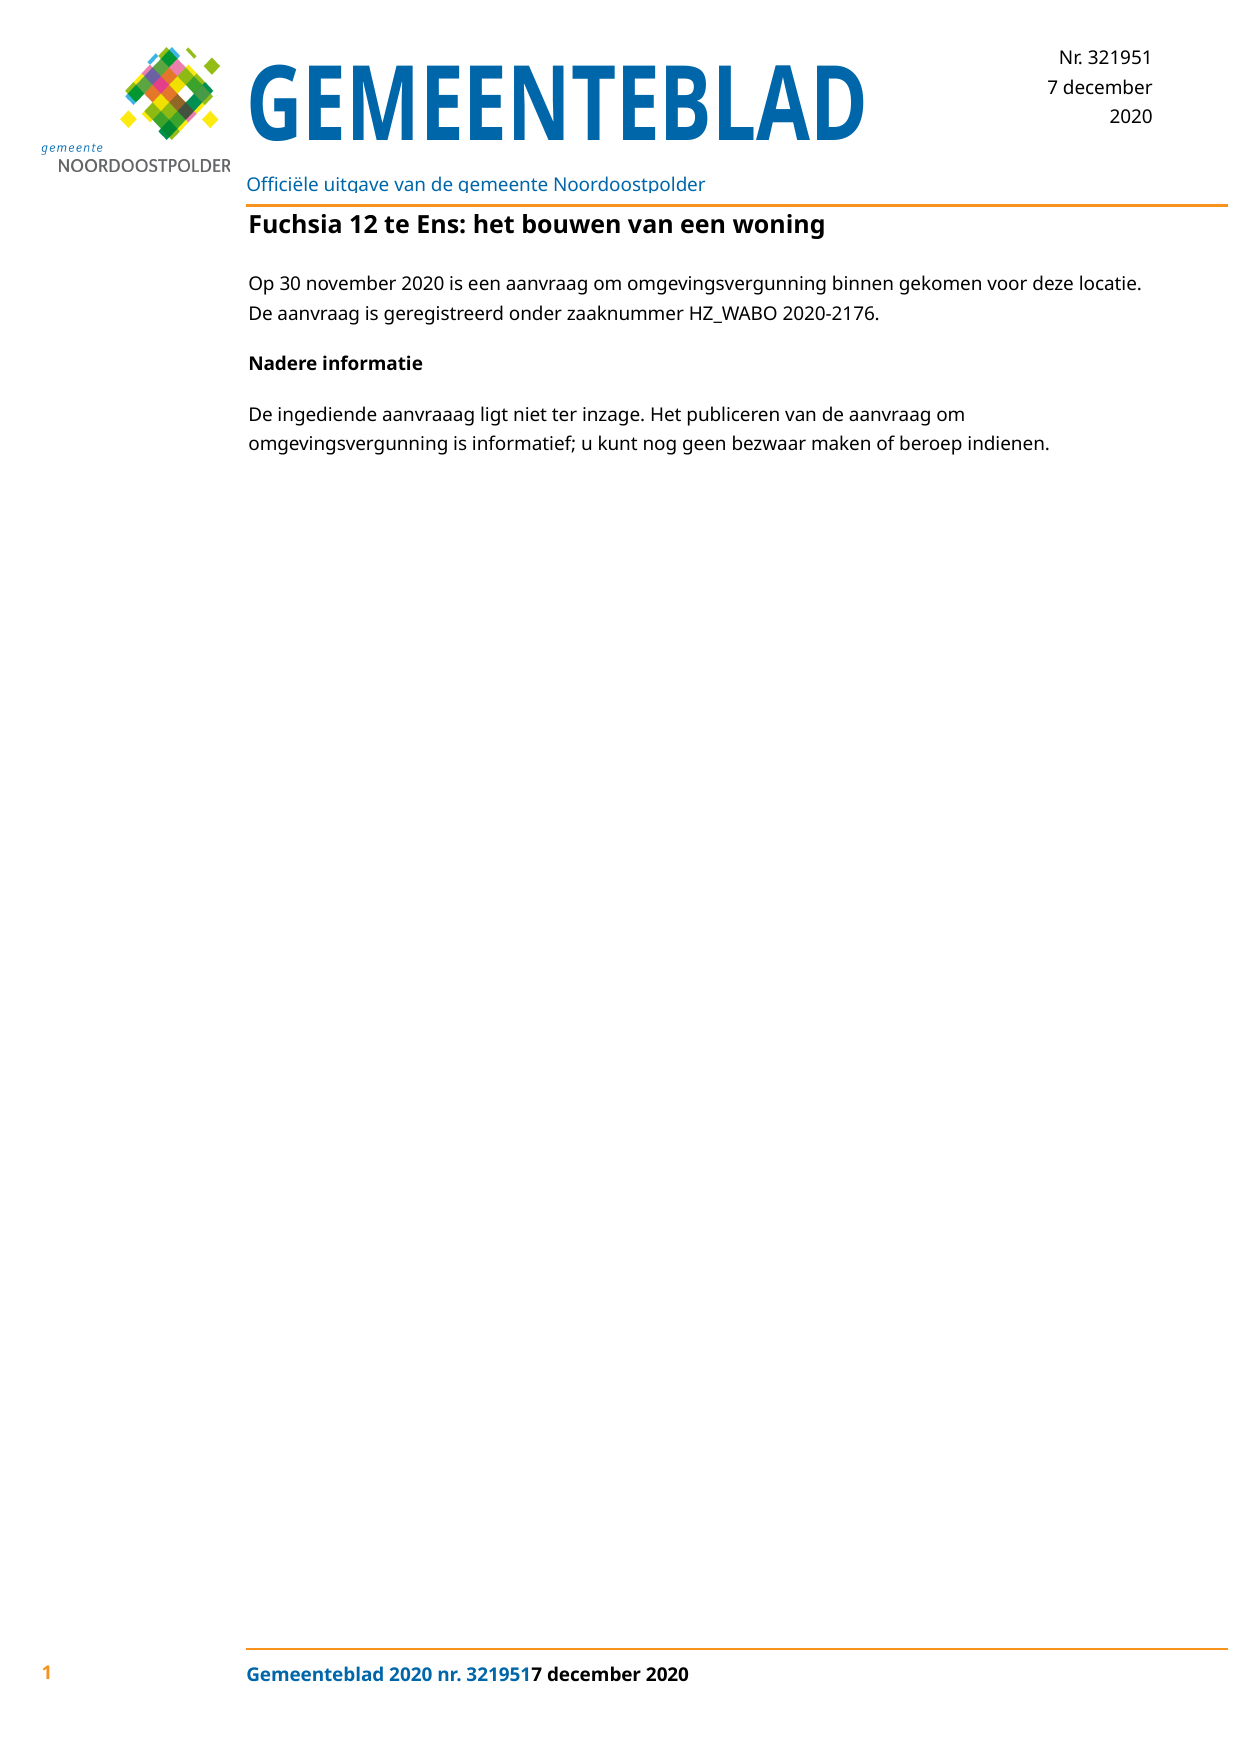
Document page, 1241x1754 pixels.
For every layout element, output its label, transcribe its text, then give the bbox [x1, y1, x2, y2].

text Op 30 november 2020 is een aanvraag om omgevingsvergunning binnen gekomen voor deze locatie. De aanvraag is geregistreerd onder zaaknummer HZ_WABO 2020-2176. [248, 270, 1152, 326]
text De ingediende aanvraaag ligt niet ter inzage. Het publiceren van de aanvraag om omgevingsvergunning is informatief; u kunt nog geen bezwaar maken of beroep indienen. [248, 401, 1152, 456]
text Nadere informatie [248, 350, 1152, 376]
text Fuchsia 12 te Ens: het bouwen van een woning [248, 207, 1152, 241]
picture [41, 47, 231, 172]
